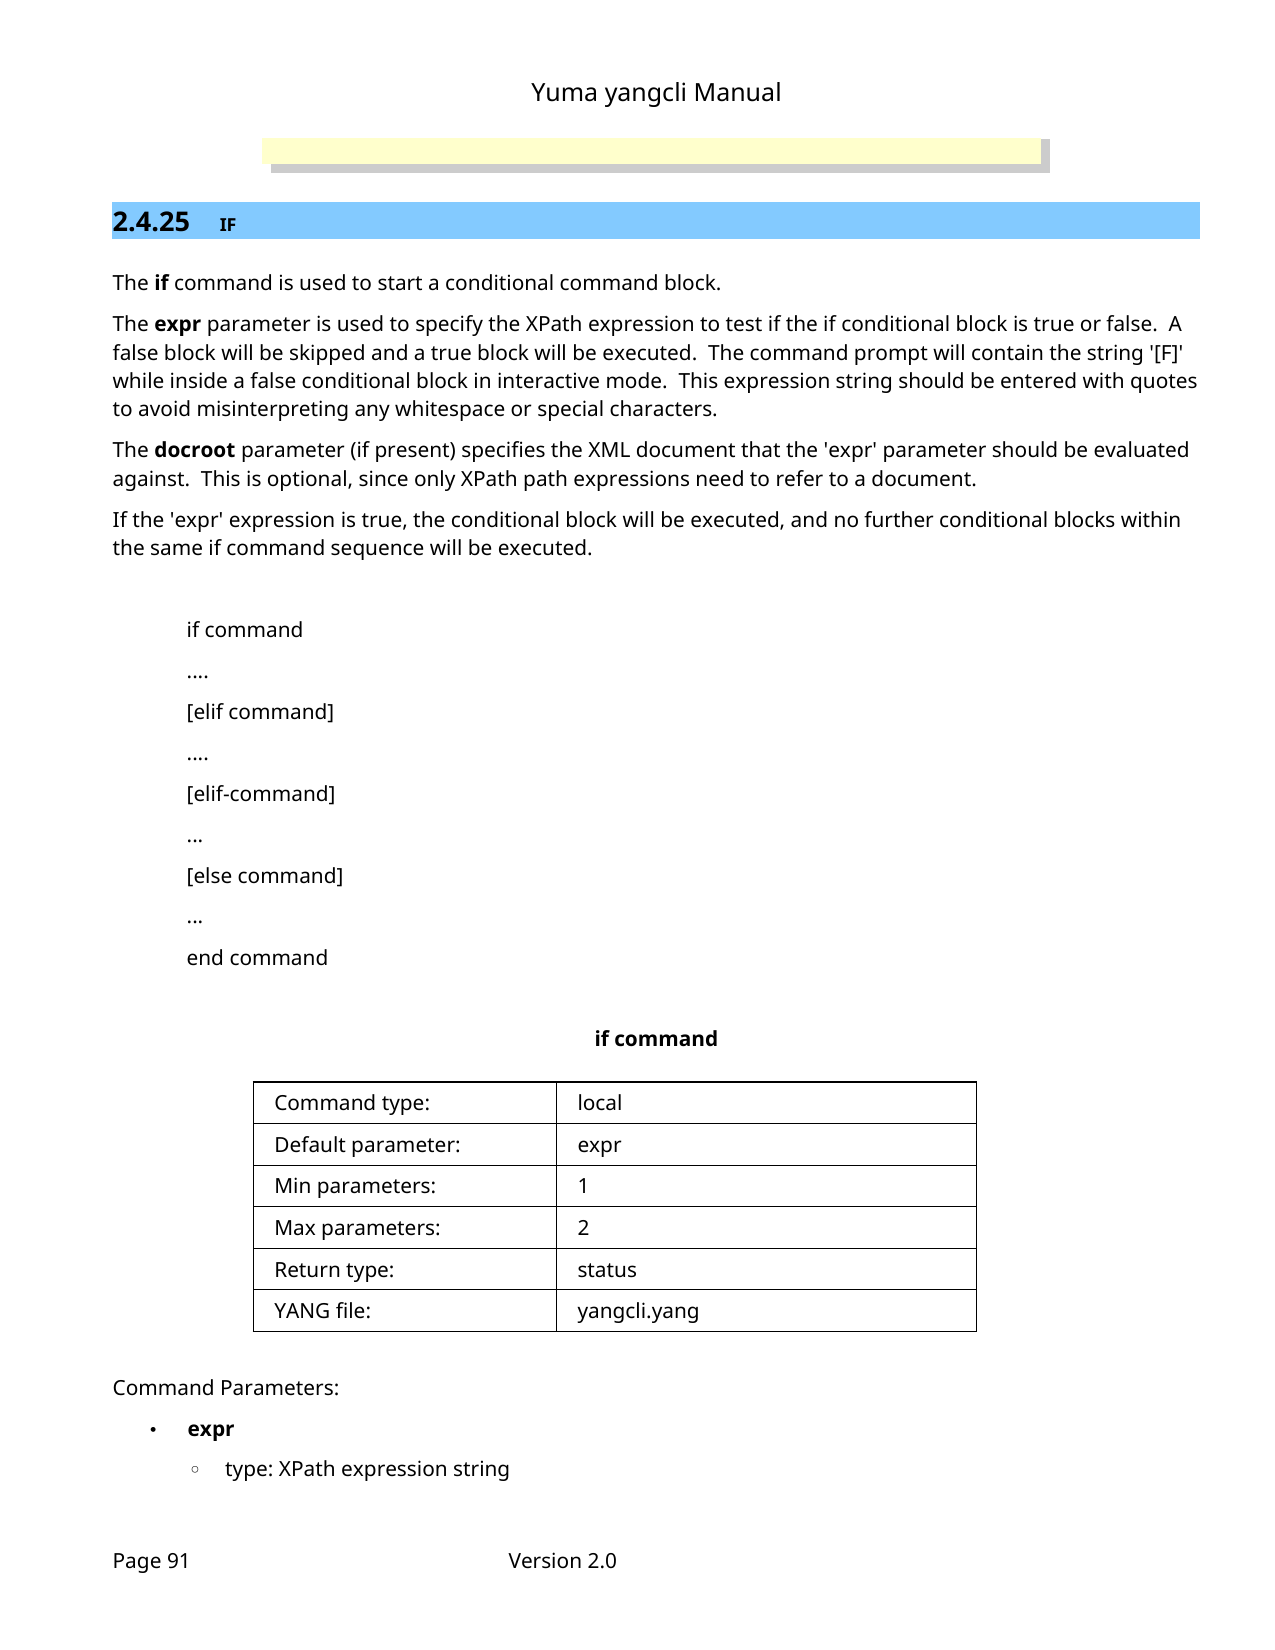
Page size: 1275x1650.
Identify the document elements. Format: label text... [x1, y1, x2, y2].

table_cell YANG file: [254, 1290, 556, 1331]
table_cell yangcli.yang [557, 1290, 976, 1331]
subtitle if command [127, 1024, 1185, 1053]
table_cell 2 [557, 1207, 976, 1248]
table_cell 1 [557, 1166, 976, 1206]
text [else command] [112, 861, 1200, 889]
text end command [112, 943, 1200, 971]
table_cell Max parameters: [254, 1207, 556, 1248]
table_cell Min parameters: [254, 1166, 556, 1206]
list expr [150, 1414, 1200, 1442]
text [elif command] [112, 697, 1200, 725]
text ... [112, 902, 1200, 930]
table_cell status [557, 1249, 976, 1289]
text [elif-command] [112, 779, 1200, 807]
text .... [112, 656, 1200, 684]
text The docroot parameter (if present) specifies the XML document that the 'expr' parameter should be evaluated against. This is optional, since only XPath path expressions need to refer to a document. [112, 435, 1200, 492]
table_header Command type: [254, 1083, 556, 1123]
subtitle if [112, 202, 1200, 239]
table_header local [557, 1083, 976, 1123]
table_cell expr [557, 1124, 976, 1164]
table_cell Default parameter: [254, 1124, 556, 1164]
text Command Parameters: [112, 1373, 1200, 1401]
text if command [112, 615, 1200, 643]
list type: XPath expression string [187, 1454, 1200, 1483]
text .... [112, 738, 1200, 766]
table_cell Return type: [254, 1249, 556, 1289]
text If the 'expr' expression is true, the conditional block will be executed, and no further conditional blocks within the same if command sequence will be executed. [112, 505, 1200, 562]
text The expr parameter is used to specify the XPath expression to test if the if conditional block is true or false. A false block will be skipped and a true block will be executed. The command prompt will contain the string '[F]' while inside a false conditional block in interactive mode. This expression string should be entered with quotes to avoid misinterpreting any whitespace or special characters. [112, 309, 1200, 423]
text The if command is used to start a conditional command block. [112, 268, 1200, 297]
text ... [112, 820, 1200, 848]
